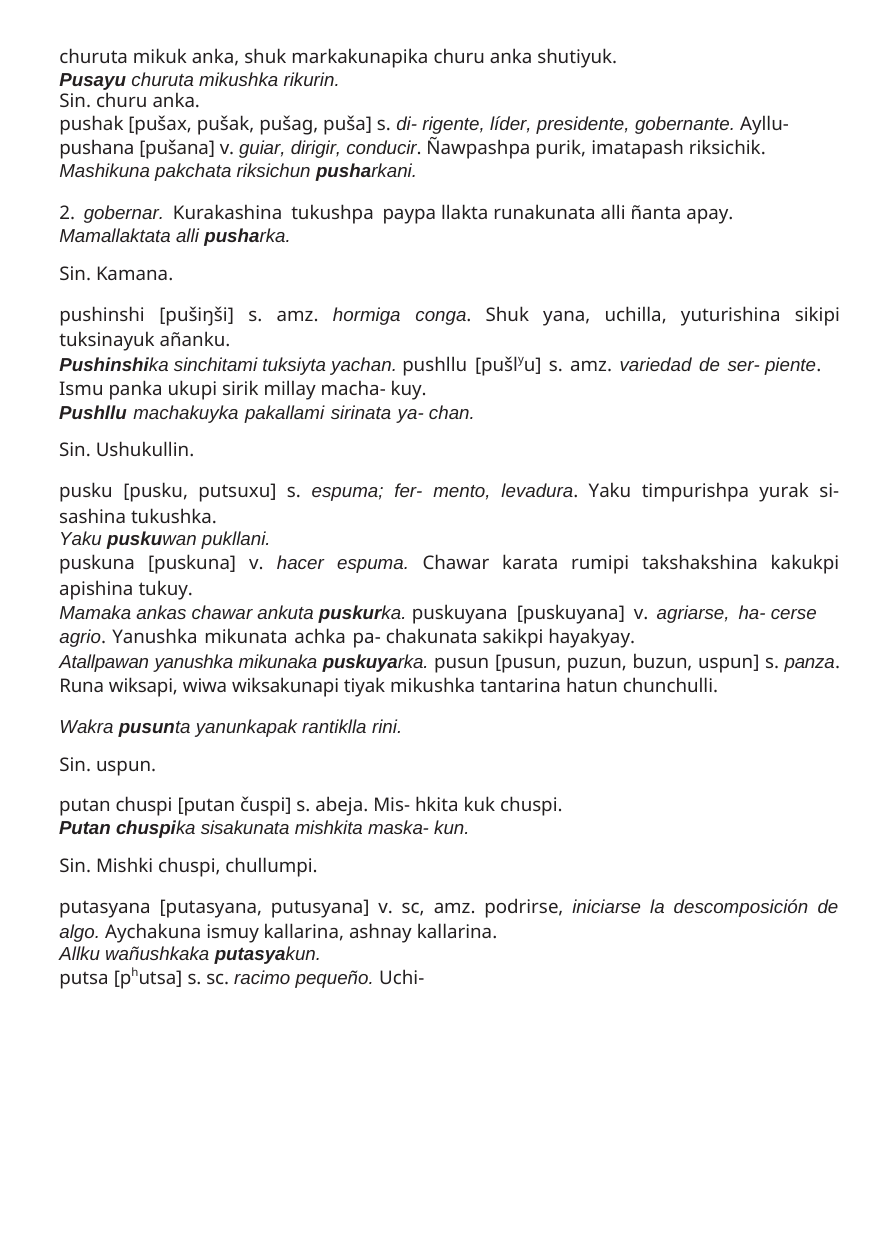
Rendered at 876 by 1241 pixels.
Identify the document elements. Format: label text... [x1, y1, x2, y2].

text 2. gobernar. Kurakashina tukushpa paypa llakta runakunata alli ñanta apay. Mamallaktata alli pusharka. [59, 199, 841, 247]
text Allku wañushkaka putasyakun. [59, 944, 856, 964]
text Yaku puskuwan pukllani. [59, 529, 856, 549]
text pusku [pusku, putsuxu] s. espuma; fer- mento, levadura. Yaku timpurishpa yurak si- sashina tukushka. [59, 478, 840, 529]
text pushinshi [pušiŋši] s. amz. hormiga conga. Shuk yana, uchilla, yuturishina sikipi tuksinayuk añanku. [59, 301, 840, 352]
text churuta mikuk anka, shuk markakunapika churu anka shutiyuk. [59, 44, 856, 69]
text Sin. uspun. [59, 755, 856, 775]
text putsa [phutsa] s. sc. racimo pequeño. Uchi- [59, 964, 856, 990]
text Pushllu machakuyka pakallami sirinata ya- chan. [59, 402, 856, 423]
text Sin. Ushukullin. [59, 441, 856, 461]
text Sin. Mishki chuspi, chullumpi. [59, 856, 856, 876]
text pushana [pušana] v. guiar, dirigir, conducir. Ñawpashpa purik, imatapash riksichik. [59, 136, 840, 160]
text Pushinshika sinchitami tuksiyta yachan. pushllu [pušlyu] s. amz. variedad de ser- piente. Ismu panka ukupi sirik millay macha- kuy. [59, 352, 856, 401]
text putan chuspi [putan čuspi] s. abeja. Mis- hkita kuk chuspi. [59, 792, 841, 816]
text pushak [pušax, pušak, pušag, puša] s. di- rigente, líder, presidente, gobernante. Ayllu- [59, 111, 856, 136]
text Atallpawan yanushka mikunaka puskuyarka. pusun [pusun, puzun, buzun, uspun] s. panza. Runa wiksapi, wiwa wiksakunapi tiyak mikushka tantarina hatun chunchulli. [59, 649, 840, 698]
text Putan chuspika sisakunata mishkita maska- kun. [59, 817, 841, 839]
text Wakra pusunta yanunkapak rantiklla rini. [59, 716, 856, 737]
text Pusayu churuta mikushka rikurin. [59, 69, 856, 91]
text Mashikuna pakchata riksichun pusharkani. [59, 160, 856, 182]
text putasyana [putasyana, putusyana] v. sc, amz. podrirse, iniciarse la descomposición de algo. Aychakuna ismuy kallarina, ashnay kallarina. [59, 893, 840, 944]
text Sin. churu anka. [59, 91, 856, 111]
text Sin. Kamana. [59, 264, 856, 284]
text Mamaka ankas chawar ankuta puskurka. puskuyana [puskuyana] v. agriarse, ha- cerse agrio. Yanushka mikunata achka pa- chakunata sakikpi hayakyay. [59, 600, 856, 649]
text puskuna [puskuna] v. hacer espuma. Chawar karata rumipi takshakshina kakukpi apishina tukuy. [59, 549, 840, 600]
